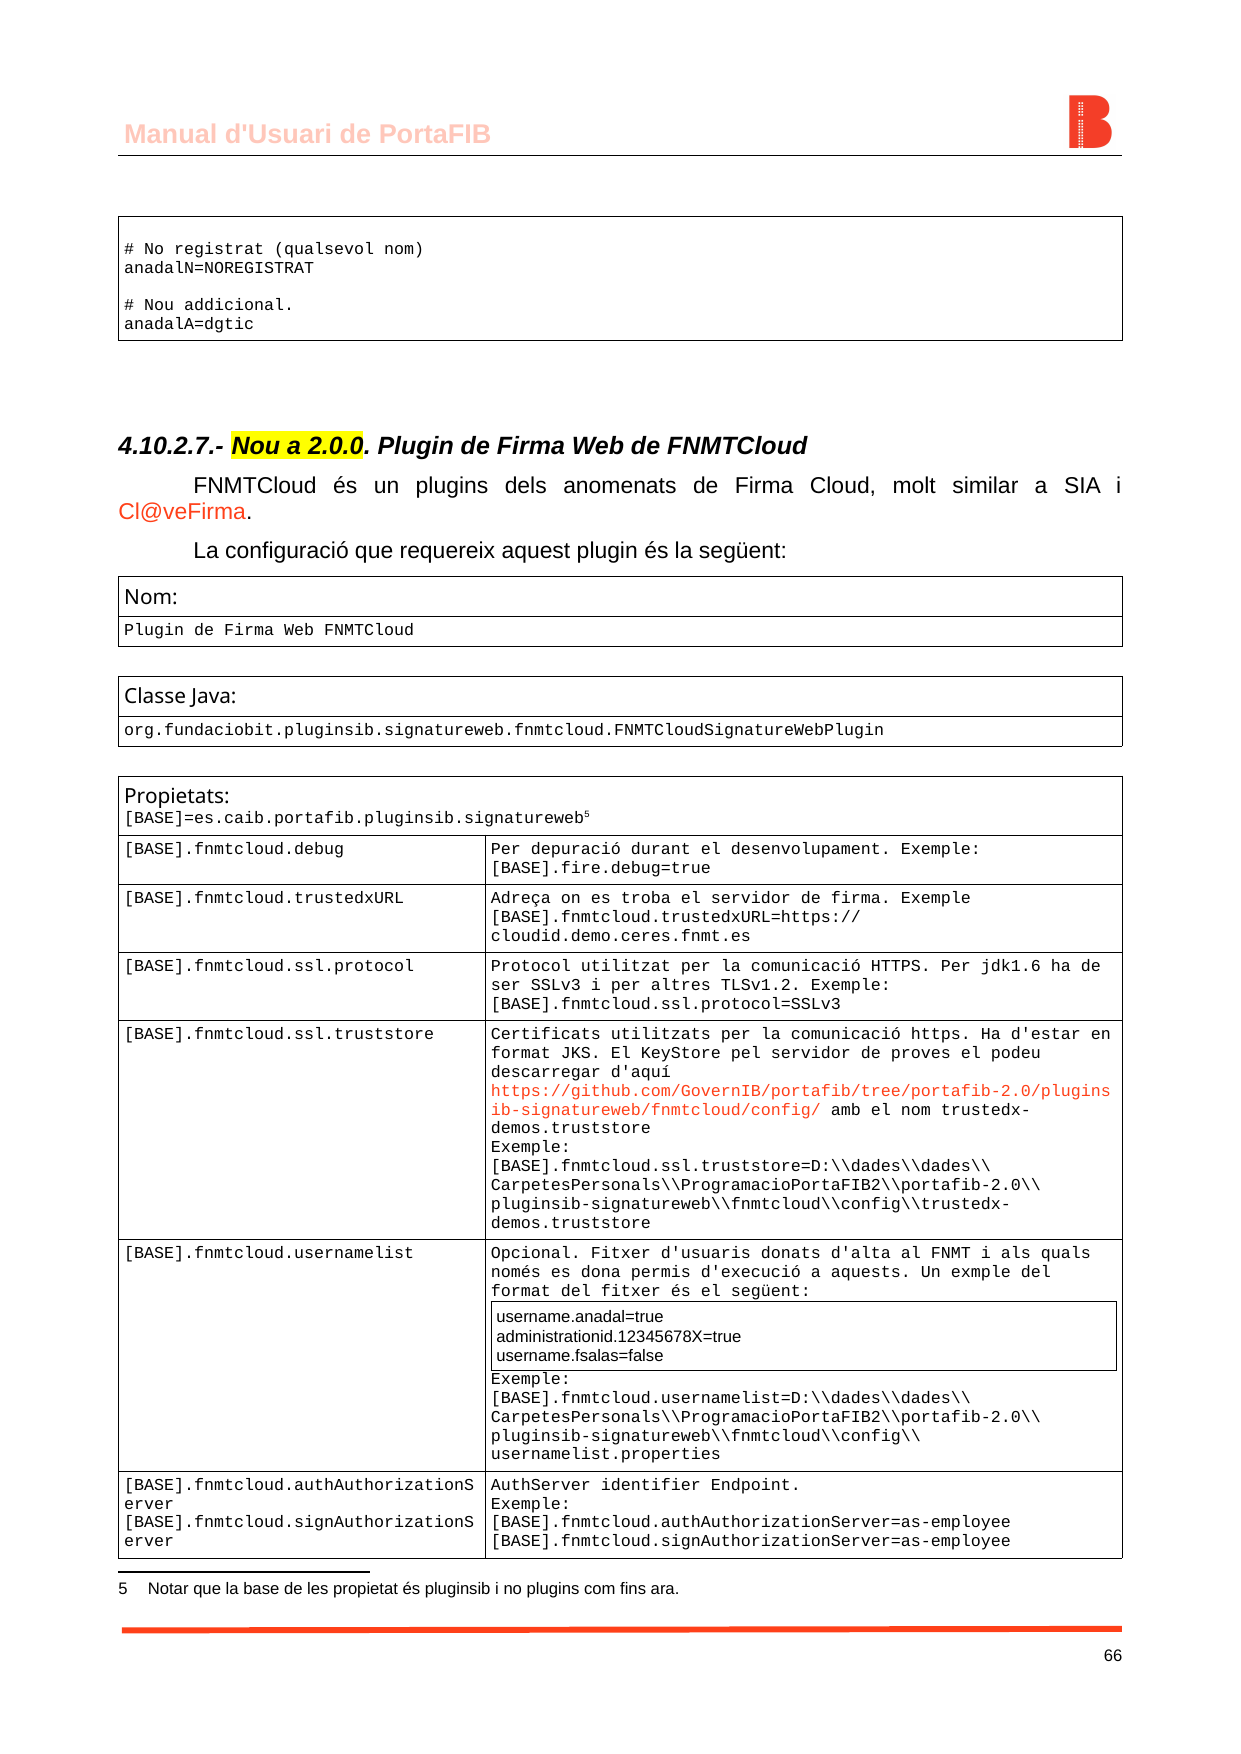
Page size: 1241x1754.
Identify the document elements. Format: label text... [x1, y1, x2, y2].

table_header username.anadal=true administrationid.12345678X=true username.fsalas=false [492, 1302, 1116, 1370]
table_cell [BASE].fnmtcloud.ssl.protocol [119, 953, 485, 1020]
table_cell [BASE].fnmtcloud.authAuthorizationServer [BASE].fnmtcloud.signAuthorizationServer [119, 1472, 485, 1557]
text La configuració que requereix aquest plugin és la següent: [118, 537, 1122, 563]
table_cell AuthServer identifier Endpoint. Exemple: [BASE].fnmtcloud.authAuthorizationServer=as-employee [BASE].fnmtcloud.signAuthorizationServer=as-employee [486, 1472, 1122, 1557]
table_cell Adreça on es troba el servidor de firma. Exemple [BASE].fnmtcloud.trustedxURL=https://cloudid.demo.ceres.fnmt.es [486, 885, 1122, 952]
table_cell [BASE].fnmtcloud.ssl.truststore [119, 1021, 485, 1239]
picture [1063, 94, 1117, 150]
table_cell Protocol utilitzat per la comunicació HTTPS. Per jdk1.6 ha de ser SSLv3 i per altres TLSv1.2. Exemple: [BASE].fnmtcloud.ssl.protocol=SSLv3 [486, 953, 1122, 1020]
table_cell org.fundaciobit.pluginsib.signatureweb.fnmtcloud.FNMTCloudSignatureWebPlugin [119, 717, 1122, 746]
table_cell Per depuració durant el desenvolupament. Exemple: [BASE].fire.debug=true [486, 836, 1122, 884]
table_cell Certificats utilitzats per la comunicació https. Ha d'estar en format JKS. El KeyStore pel servidor de proves el podeu descarregar d'aquí https://github.com/GovernIB/portafib/tree/portafib-2.0/pluginsib-signatureweb/fnmtcloud/config/ amb el nom trustedx-demos.truststore Exemple: [BASE].fnmtcloud.ssl.truststore=D:\\dades\\dades\\CarpetesPersonals\\ProgramacioPortaFIB2\\portafib-2.0\\pluginsib-signatureweb\\fnmtcloud\\config\\trustedx-demos.truststore [486, 1021, 1122, 1239]
table_cell [BASE].fnmtcloud.debug [119, 836, 485, 884]
table_cell Plugin de Firma Web FNMTCloud [119, 617, 1122, 646]
table_header # No registrat (qualsevol nom) anadalN=NOREGISTRAT # Nou addicional. anadalA=dgtic [119, 217, 1122, 340]
text FNMTCloud és un plugins dels anomenats de Firma Cloud, molt similar a SIA i Cl@veFirma. [118, 472, 1122, 525]
table_header Classe Java: [119, 677, 1122, 716]
table_cell Opcional. Fitxer d'usuaris donats d'alta al FNMT i als quals només es dona permis d'execució a aquests. Un exmple del format del fitxer és el següent: Exemple: [BASE].fnmtcloud.usernamelist=D:\\dades\\dades\\CarpetesPersonals\\ProgramacioPortaFIB2\\portafib-2.0\\pluginsib-signatureweb\\fnmtcloud\\config\\usernamelist.properties [486, 1240, 1122, 1471]
table_header Nom: [119, 577, 1122, 616]
subtitle Nou a 2.0.0. Plugin de Firma Web de FNMTCloud [118, 431, 1122, 459]
table_cell [BASE].fnmtcloud.trustedxURL [119, 885, 485, 952]
table_header Propietats: [BASE]=es.caib.portafib.pluginsib.signatureweb [119, 777, 1122, 834]
table_cell [BASE].fnmtcloud.usernamelist [119, 1240, 485, 1471]
